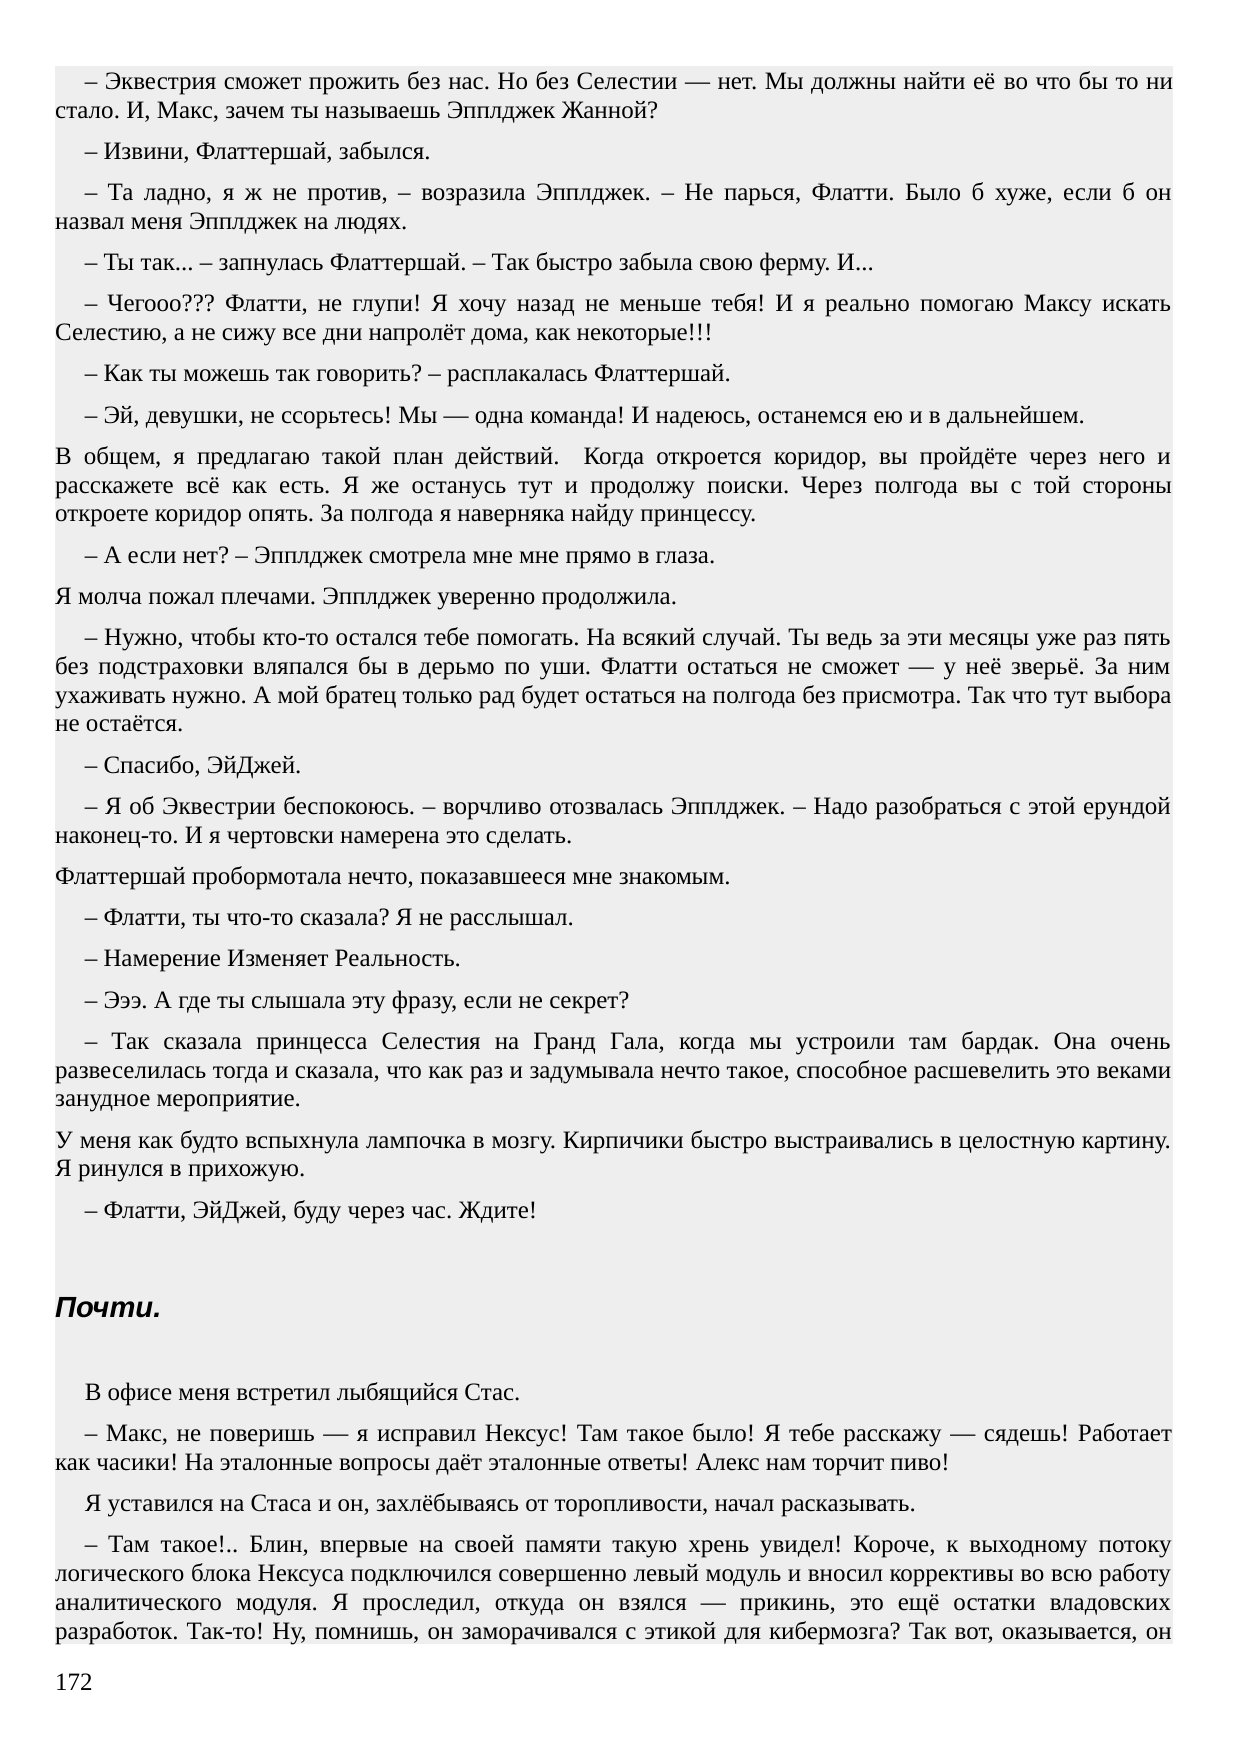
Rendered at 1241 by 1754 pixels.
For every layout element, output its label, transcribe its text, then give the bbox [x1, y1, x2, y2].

text – Извини, Флаттершай, забылся. [55, 136, 1173, 165]
text – Макс, не поверишь — я исправил Нексус! Там такое было! Я тебе расскажу — сядешь! Работает как часики! На эталонные вопросы даёт эталонные ответы! Алекс нам торчит пиво! [55, 1418, 1173, 1476]
list В общем, я предлагаю такой план действий. Когда откроется коридор, вы пройдёте через него и расскажете всё как есть. Я же останусь тут и продолжу поиски. Через полгода вы с той стороны откроете коридор опять. За полгода я наверняка найду принцессу. [55, 441, 1173, 527]
text – Намерение Изменяет Реальность. [55, 943, 1173, 972]
subtitle Почти. [55, 1290, 1173, 1323]
text – Как ты можешь так говорить? – расплакалась Флаттершай. [55, 358, 1173, 387]
text – Эй, девушки, не ссорьтесь! Мы — одна команда! И надеюсь, останемся ею и в дальнейшем. [55, 400, 1173, 428]
text – Та ладно, я ж не против, – возразила Эпплджек. – Не парься, Флатти. Было б хуже, если б он назвал меня Эпплджек на людях. [55, 177, 1173, 235]
text Я уставился на Стаса и он, захлёбываясь от торопливости, начал расказывать. [55, 1488, 1173, 1517]
list Флаттершай пробормотала нечто, показавшееся мне знакомым. [55, 861, 1173, 890]
text – Флатти, ты что-то сказала? Я не расслышал. [55, 902, 1173, 931]
text – Там такое!.. Блин, впервые на своей памяти такую хрень увидел! Короче, к выходному потоку логического блока Нексуса подключился совершенно левый модуль и вносил коррективы во всю работу аналитического модуля. Я проследил, откуда он взялся — прикинь, это ещё остатки владовских разработок. Так-то! Ну, помнишь, он заморачивался с этикой для кибермозга? Так вот, оказывается, он [55, 1529, 1173, 1644]
text – Спасибо, ЭйДжей. [55, 750, 1173, 778]
text – А если нет? – Эпплджек смотрела мне мне прямо в глаза. [55, 540, 1173, 568]
text – Нужно, чтобы кто-то остался тебе помогать. На всякий случай. Ты ведь за эти месяцы уже раз пять без подстраховки вляпался бы в дерьмо по уши. Флатти остаться не сможет — у неё зверьё. За ним ухаживать нужно. А мой братец только рад будет остаться на полгода без присмотра. Так что тут выбора не остаётся. [55, 622, 1173, 737]
text – Флатти, ЭйДжей, буду через час. Ждите! [55, 1195, 1173, 1223]
text В офисе меня встретил лыбящийся Стас. [55, 1377, 1173, 1406]
text – Так сказала принцесса Селестия на Гранд Гала, когда мы устроили там бардак. Она очень развеселилась тогда и сказала, что как раз и задумывала нечто такое, способное расшевелить это веками занудное мероприятие. [55, 1026, 1173, 1112]
text – Ты так... – запнулась Флаттершай. – Так быстро забыла свою ферму. И... [55, 247, 1173, 276]
text – Эээ. А где ты слышала эту фразу, если не секрет? [55, 985, 1173, 1013]
list У меня как будто вспыхнула лампочка в мозгу. Кирпичики быстро выстраивались в целостную картину. Я ринулся в прихожую. [55, 1125, 1173, 1182]
list Я молча пожал плечами. Эпплджек уверенно продолжила. [55, 581, 1173, 610]
text – Чегооо??? Флатти, не глупи! Я хочу назад не меньше тебя! И я реально помогаю Максу искать Селестию, а не сижу все дни напролёт дома, как некоторые!!! [55, 288, 1173, 346]
text – Я об Эквестрии беспокоюсь. – ворчливо отозвалась Эпплджек. – Надо разобраться с этой ерундой наконец-то. И я чертовски намерена это сделать. [55, 791, 1173, 848]
text – Эквестрия сможет прожить без нас. Но без Селестии — нет. Мы должны найти её во что бы то ни стало. И, Макс, зачем ты называешь Эпплджек Жанной? [55, 66, 1173, 123]
